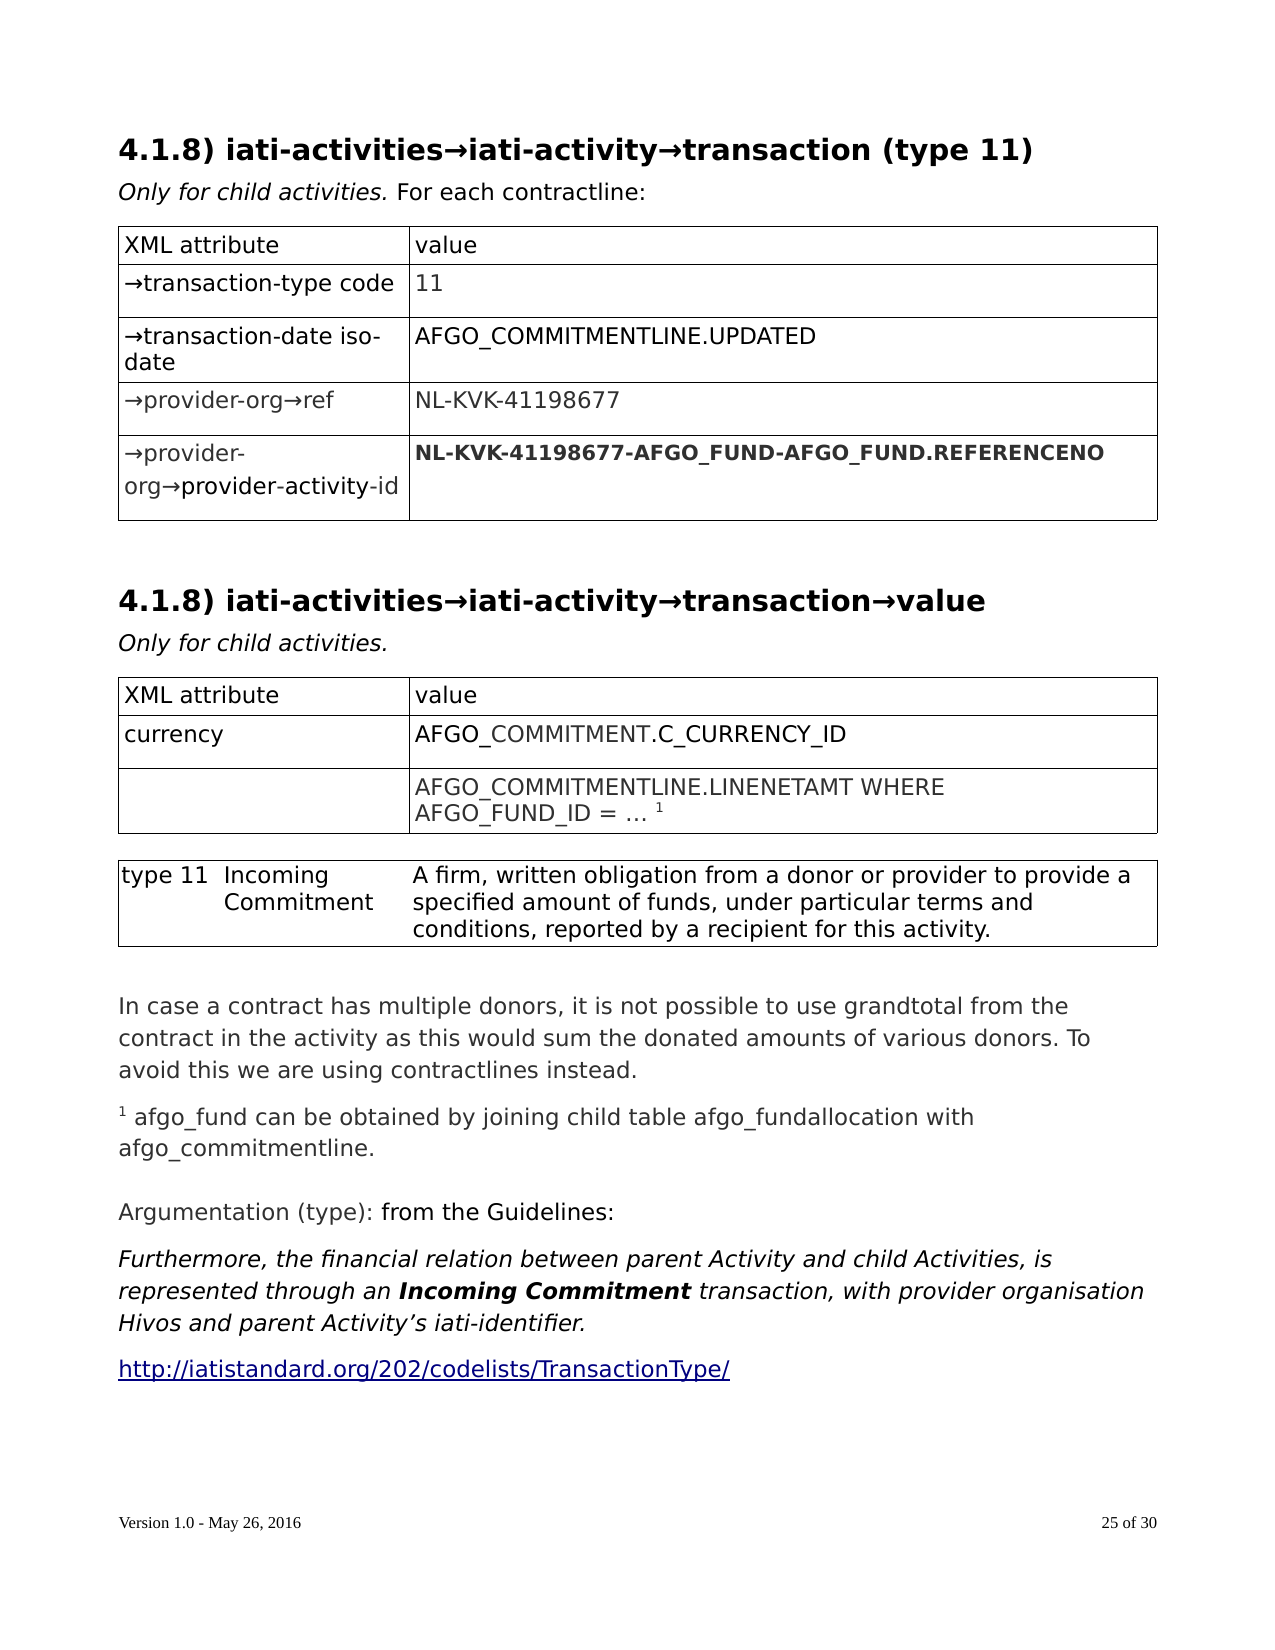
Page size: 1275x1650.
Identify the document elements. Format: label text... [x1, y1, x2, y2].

table_header XML attribute [119, 227, 409, 264]
text In case a contract has multiple donors, it is not possible to use grandtotal from the contract in the activity as this would sum the donated amounts of various donors. To avoid this we are using contractlines instead. [118, 993, 1157, 1084]
text http://iatistandard.org/202/codelists/TransactionType/ [118, 1357, 1157, 1383]
table_cell →provider-org→ref [119, 383, 409, 435]
table_header XML attribute [119, 678, 409, 715]
table_cell NL-KVK-41198677-AFGO_FUND-AFGO_FUND.REFERENCENO [410, 436, 1157, 520]
table_header type 11 [119, 861, 221, 946]
table_cell [119, 769, 409, 833]
table_cell AFGO_COMMITMENTLINE.UPDATED [410, 318, 1157, 382]
table_cell 11 [410, 265, 1157, 317]
table_cell →provider-org→provider-activity-id [119, 436, 409, 520]
table_header Incoming Commitment [221, 861, 409, 946]
table_header A firm, written obligation from a donor or provider to provide a specified amount of funds, under particular terms and conditions, reported by a recipient for this activity. [409, 861, 1157, 946]
text Furthermore, the financial relation between parent Activity and child Activities, is represented through an Incoming Commitment transaction, with provider organisation Hivos and parent Activity’s iati-identifier. [118, 1246, 1157, 1337]
table_header value [410, 227, 1157, 264]
subtitle 4.1.8) iati-activities→iati-activity→transaction→value [118, 584, 1157, 618]
table_cell AFGO_COMMITMENTLINE.LINENETAMT WHERE AFGO_FUND_ID = … 1 [410, 769, 1157, 833]
text 1 afgo_fund can be obtained by joining child table afgo_fundallocation with afgo_commitmentline. Argumentation (type): from the Guidelines: [118, 1104, 1157, 1226]
table_cell currency [119, 716, 409, 768]
text Only for child activities. [118, 630, 1157, 657]
subtitle 4.1.8) iati-activities→iati-activity→transaction (type 11) [118, 133, 1157, 167]
table_header value [410, 678, 1157, 715]
table_cell AFGO_COMMITMENT.C_CURRENCY_ID [410, 716, 1157, 768]
table_cell →transaction-type code [119, 265, 409, 317]
text Only for child activities. For each contractline: [118, 179, 1157, 206]
table_cell →transaction-date iso-date [119, 318, 409, 382]
table_cell NL-KVK-41198677 [410, 383, 1157, 435]
